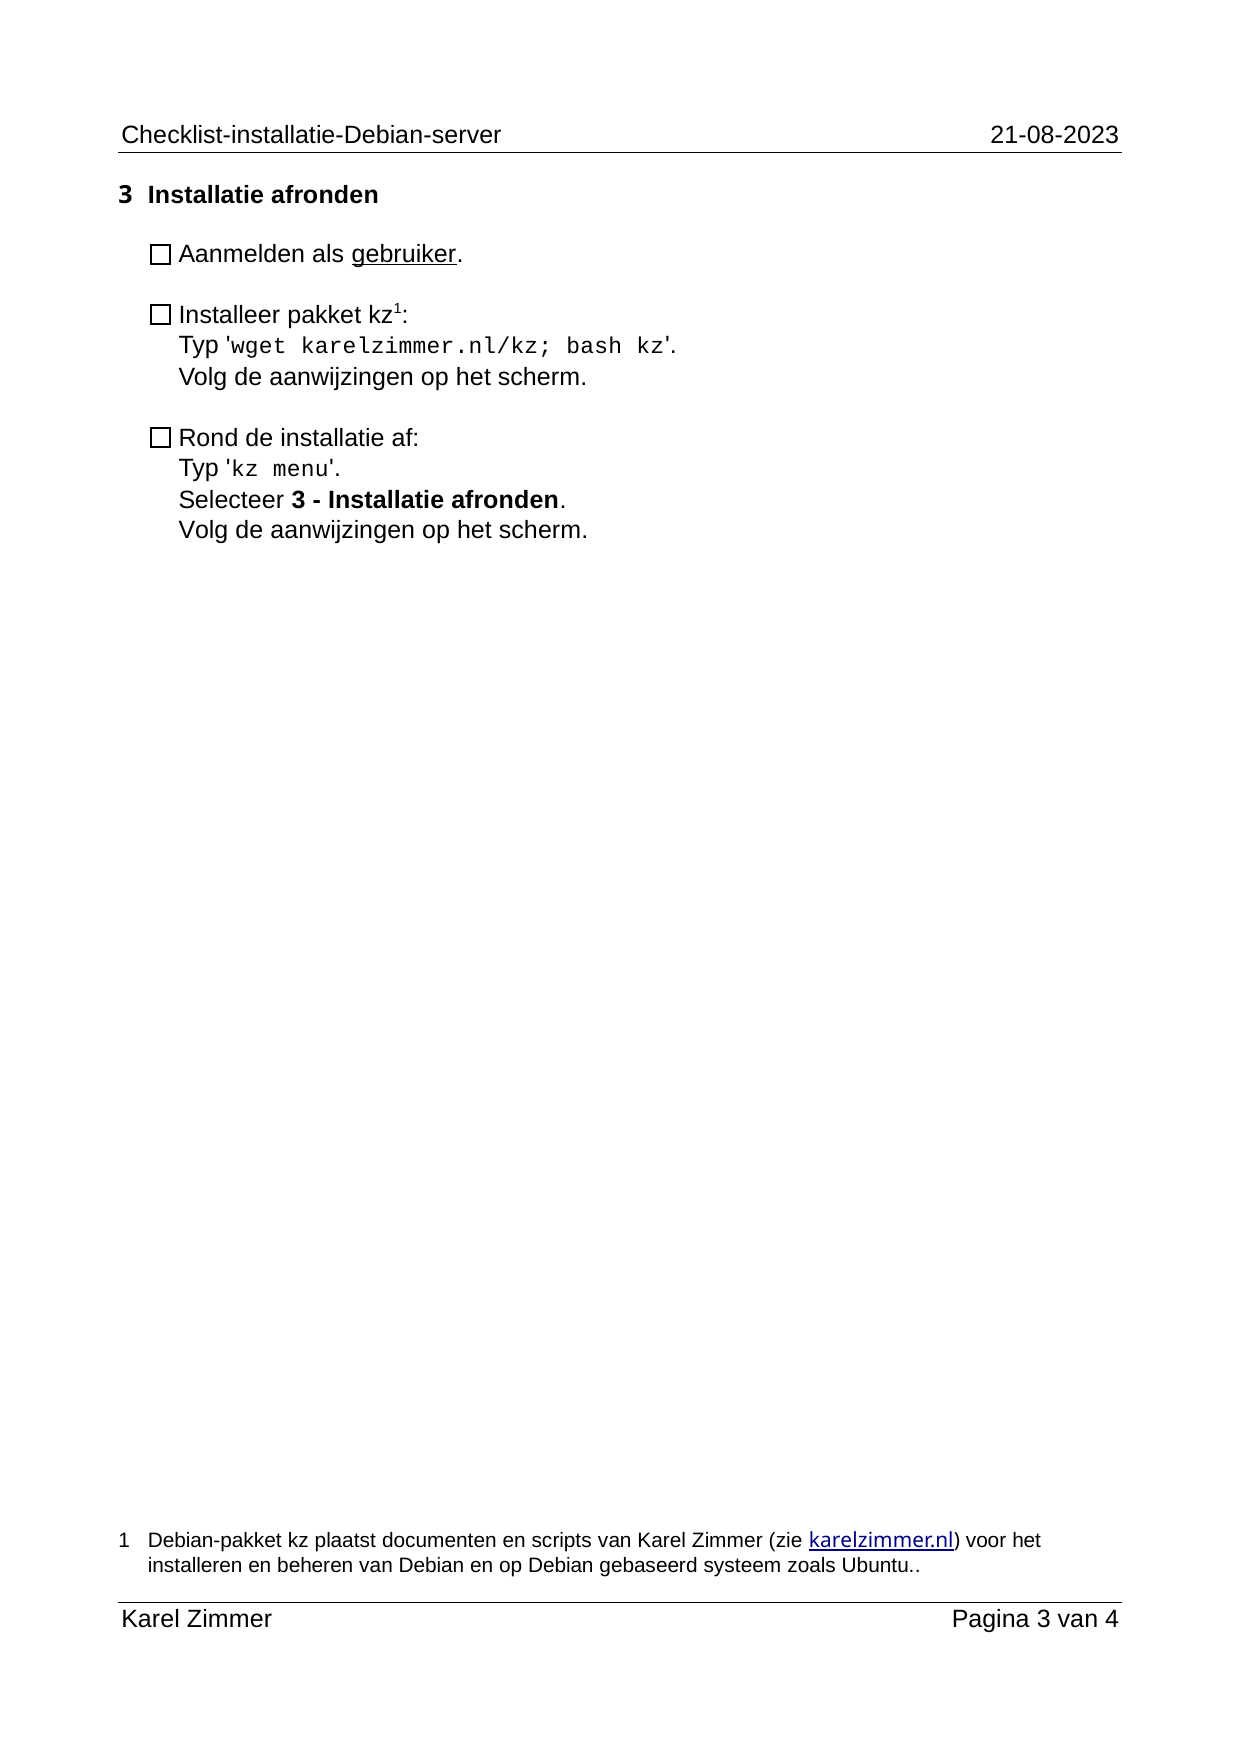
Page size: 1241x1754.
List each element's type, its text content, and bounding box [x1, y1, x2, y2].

table_cell [118, 485, 142, 515]
list Installatie afronden [118, 177, 1122, 211]
table_cell [118, 453, 142, 485]
table_cell [118, 423, 142, 453]
table_cell [118, 515, 142, 545]
table_cell [142, 269, 177, 300]
table_cell [142, 423, 177, 453]
table_cell Volg de aanwijzingen op het scherm. [177, 362, 1122, 392]
table_header Aanmelden als gebruiker. [177, 239, 1122, 269]
table_cell Volg de aanwijzingen op het scherm. [177, 515, 1122, 545]
table_cell [142, 330, 177, 362]
table_cell [142, 362, 177, 392]
table_cell [142, 392, 177, 422]
table_cell Rond de installatie af: [177, 423, 1122, 453]
table_cell [118, 269, 142, 300]
table_cell [142, 300, 177, 330]
table_cell [118, 362, 142, 392]
table_cell Installeer pakket kz: [177, 300, 1122, 330]
table_cell [142, 453, 177, 485]
table_header [142, 239, 177, 269]
table_header [118, 239, 142, 269]
table_cell [142, 515, 177, 545]
table_cell Typ 'wget karelzimmer.nl/kz; bash kz'. [177, 330, 1122, 362]
table_cell [177, 269, 1122, 300]
table_cell [118, 330, 142, 362]
table_cell Selecteer 3 - Installatie afronden. [177, 485, 1122, 515]
table_cell Typ 'kz menu'. [177, 453, 1122, 485]
table_cell [118, 300, 142, 330]
table_cell [118, 392, 142, 422]
table_cell [142, 485, 177, 515]
table_cell [177, 392, 1122, 422]
